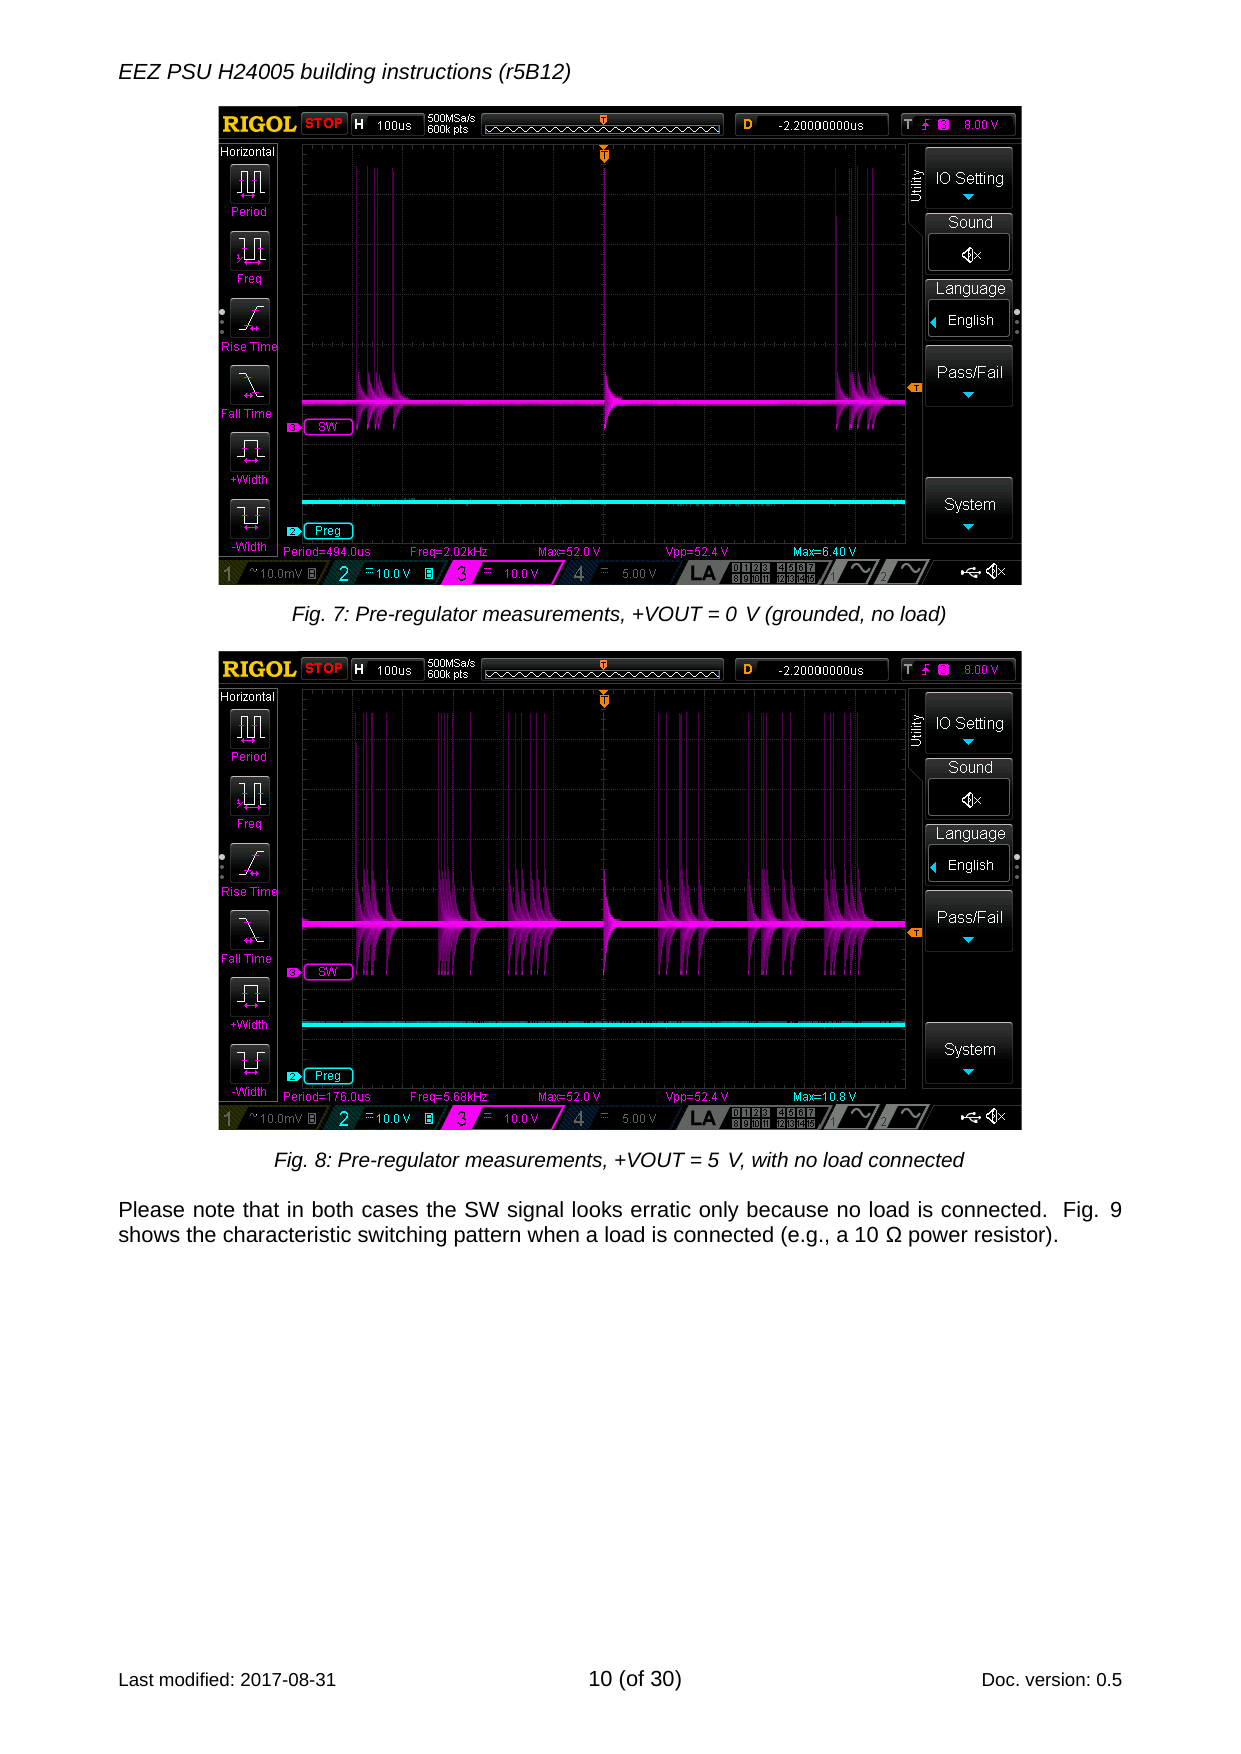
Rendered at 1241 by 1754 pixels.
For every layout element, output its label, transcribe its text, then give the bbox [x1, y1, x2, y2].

text Fig. 8: Pre-regulator measurements, +VOUT = 5 V, with no load connected [218, 1130, 1022, 1171]
text Please note that in both cases the SW signal looks erratic only because no load is connected. Fig. 9 shows the characteristic switching pattern when a load is connected (e.g., a 10 Ω power resistor). [118, 1197, 1122, 1247]
picture [218, 651, 1022, 1130]
text Fig. 7: Pre-regulator measurements, +VOUT = 0 V (grounded, no load) [218, 585, 1022, 626]
picture [218, 106, 1022, 585]
